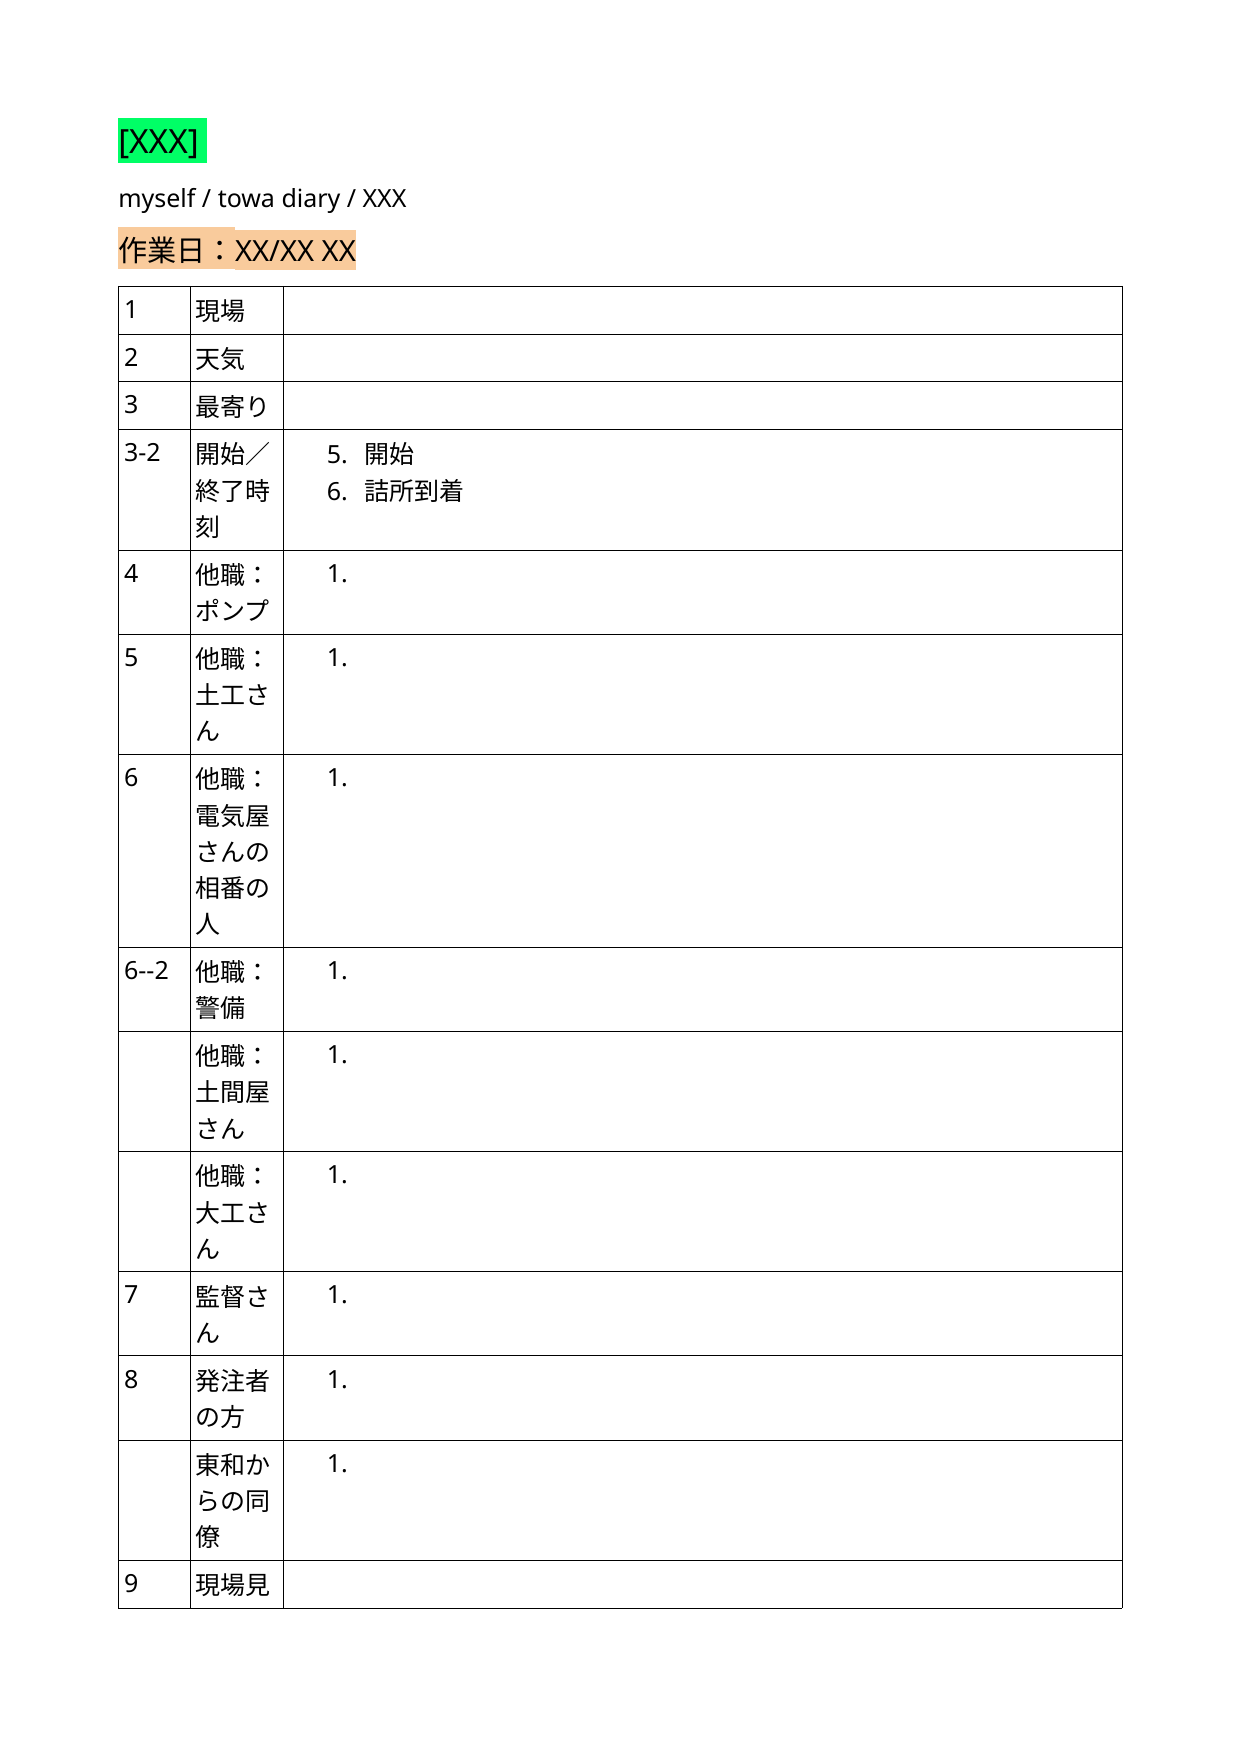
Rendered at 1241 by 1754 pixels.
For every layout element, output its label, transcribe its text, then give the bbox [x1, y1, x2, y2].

table_cell [119, 1032, 190, 1151]
table_cell 3 [119, 382, 190, 429]
table_cell 最寄り [191, 382, 283, 429]
table_cell 監督さん [191, 1272, 283, 1355]
text myself / towa diary / XXX [118, 181, 1122, 215]
table_cell 他職：大工さん [191, 1152, 283, 1271]
table_cell [119, 1152, 190, 1271]
table_cell [284, 335, 1122, 381]
table_cell 7 [119, 1272, 190, 1355]
table_cell 他職：土工さん [191, 635, 283, 754]
table_cell [284, 382, 1122, 429]
table_cell [284, 948, 1122, 1031]
table_cell 6 [119, 755, 190, 947]
table_cell [284, 1356, 1122, 1439]
table_cell 発注者の方 [191, 1356, 283, 1439]
table_cell 9 [119, 1561, 190, 1608]
table_cell [284, 755, 1122, 947]
table_cell [119, 1441, 190, 1560]
table_cell 東和からの同僚 [191, 1441, 283, 1560]
table_cell [284, 1441, 1122, 1560]
table_cell [284, 1152, 1122, 1271]
table_cell 4 [119, 551, 190, 633]
table_cell 5 [119, 635, 190, 754]
table_header 現場 [191, 287, 283, 333]
table_header 1 [119, 287, 190, 333]
table_cell 開始 詰所到着 [284, 430, 1122, 549]
table_cell 3-2 [119, 430, 190, 549]
table_header [284, 287, 1122, 333]
text [XXX] [118, 118, 1122, 163]
table_cell 現場見 [191, 1561, 283, 1608]
table_cell 開始／終了時刻 [191, 430, 283, 549]
table_cell [284, 1272, 1122, 1355]
table_cell [284, 635, 1122, 754]
table_cell 天気 [191, 335, 283, 381]
table_cell 8 [119, 1356, 190, 1439]
table_cell 他職：ポンプ [191, 551, 283, 633]
table_cell 2 [119, 335, 190, 381]
table_cell 他職：警備 [191, 948, 283, 1031]
table_cell [284, 1561, 1122, 1608]
table_cell 他職：土間屋さん [191, 1032, 283, 1151]
table_cell [284, 1032, 1122, 1151]
table_cell [284, 551, 1122, 633]
table_cell 他職：電気屋さんの相番の人 [191, 755, 283, 947]
table_cell 6--2 [119, 948, 190, 1031]
text 作業日：XX/XX XX [118, 227, 1122, 270]
